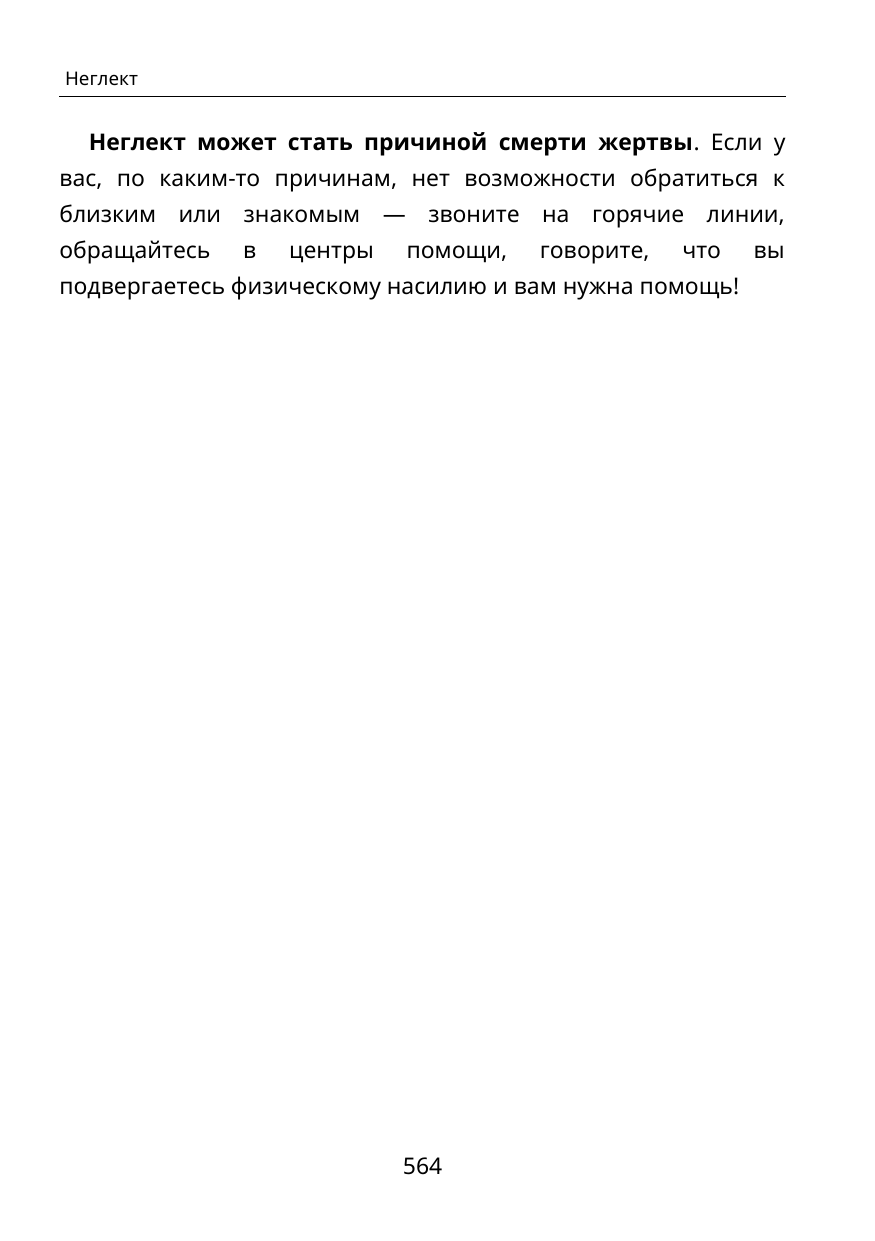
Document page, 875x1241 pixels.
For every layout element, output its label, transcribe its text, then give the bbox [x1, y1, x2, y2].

text Неглект может стать причиной смерти жертвы. Если у вас, по каким-то причинам, нет возможности обратиться к близким или знакомым — звоните на горячие линии, обращайтесь в центры помощи, говорите, что вы подвергаетесь физическому насилию и вам нужна помощь! [59, 126, 786, 301]
